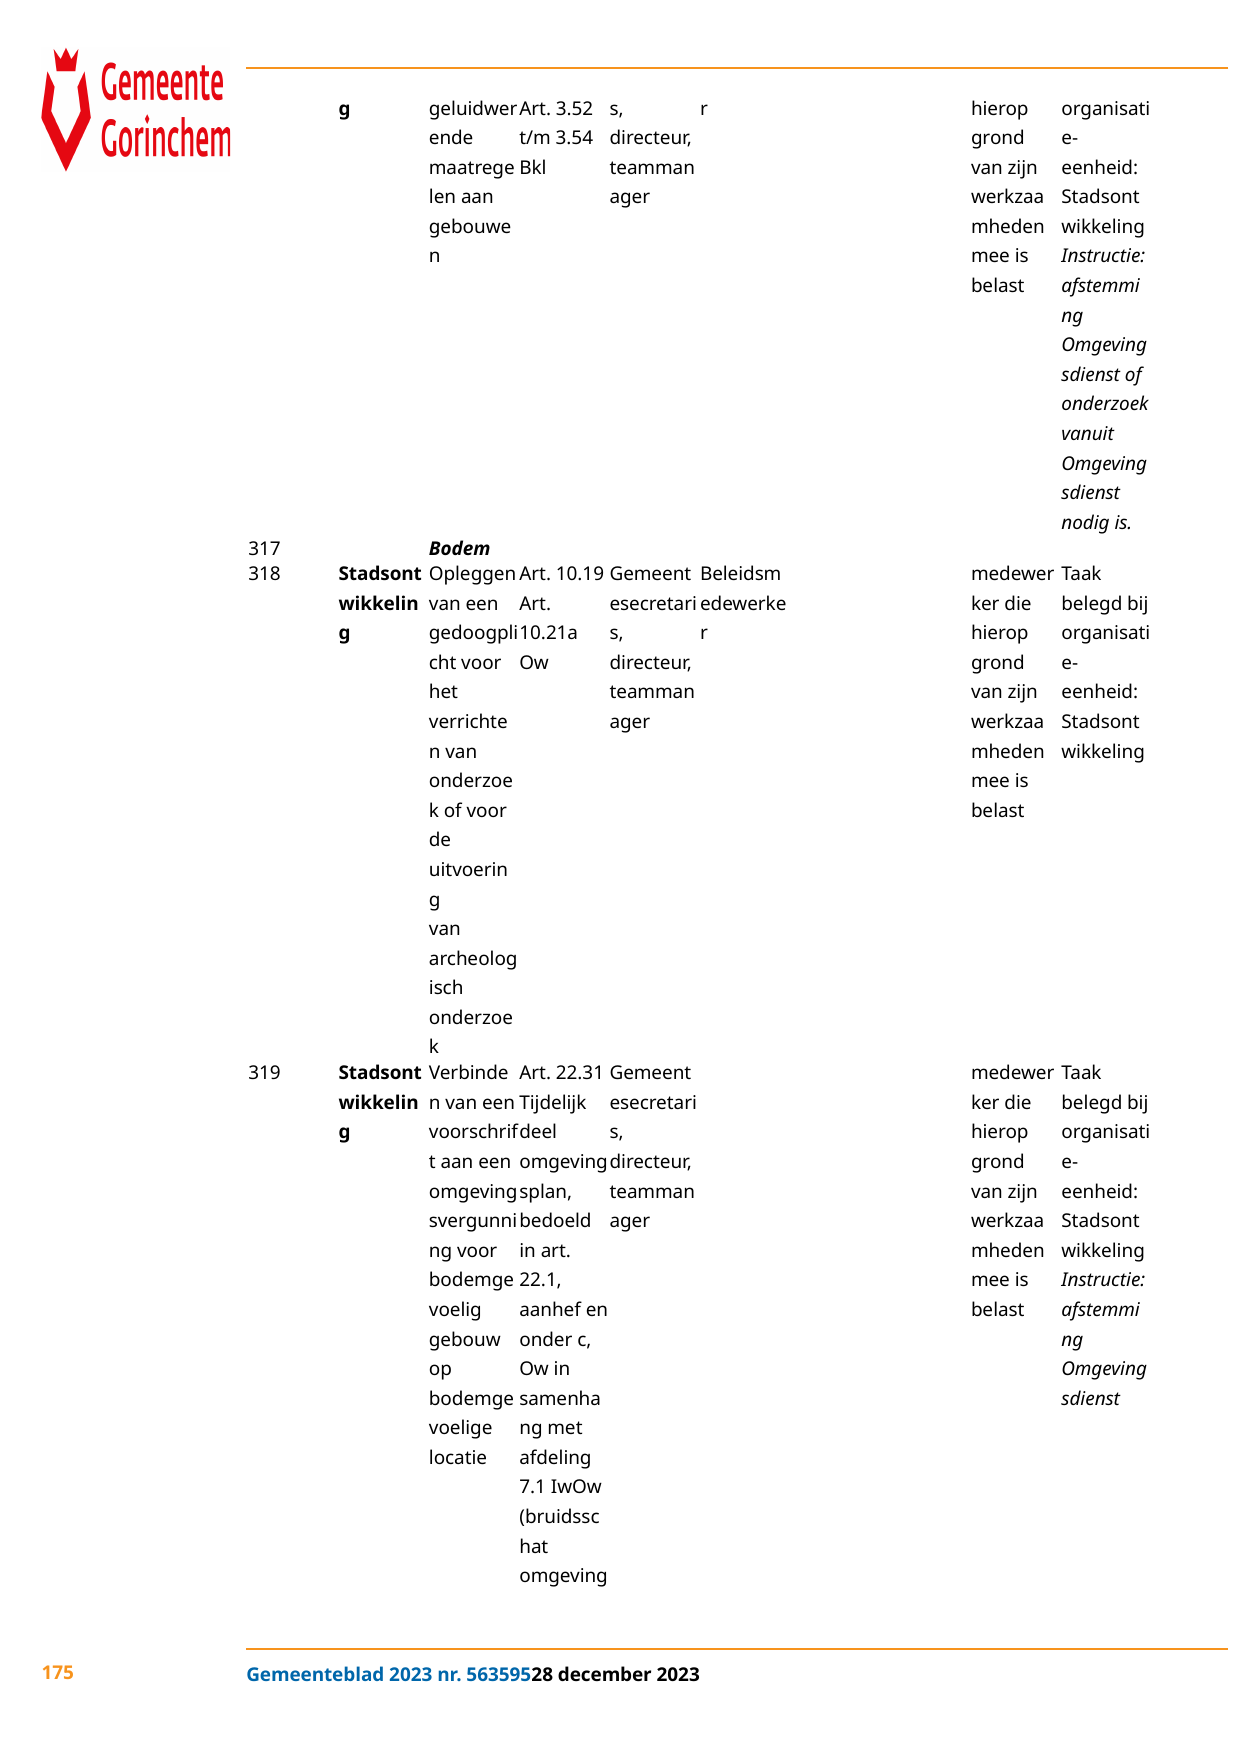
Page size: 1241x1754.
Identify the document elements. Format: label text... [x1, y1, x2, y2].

table_cell [609, 535, 700, 560]
table_cell Art. 3.52 t/m 3.54 Bkl [519, 95, 609, 535]
table_cell medewerker die hierop grond van zijn werkzaamheden mee is belast [971, 1060, 1061, 1588]
table_cell [971, 535, 1061, 560]
table_cell g [338, 95, 429, 535]
table_cell [790, 560, 881, 1059]
table_cell s, directeur, teammanager [609, 95, 700, 535]
table_cell organisatie-eenheid: Stadsontwikkeling Instructie: afstemming Omgevingsdienst of onderzoek vanuit Omgevingsdienst nodig is. [1061, 95, 1152, 535]
table_cell Taak belegd bij organisatie-eenheid: Stadsontwikkeling Instructie: afstemming Omgevingsdienst [1061, 1060, 1152, 1588]
table_cell Verbinden van een voorschrift aan een omgevingsvergunning voor bodemgevoelig gebouw op bodemgevoelige locatie [429, 1060, 519, 1588]
table_cell [700, 535, 790, 560]
table_cell geluidwerende maatregelen aan gebouwen [429, 95, 519, 535]
table_cell Opleggen van een gedoogplicht voor het verrichten van onderzoek of voor de uitvoering van archeologisch onderzoek [429, 560, 519, 1059]
table_cell [519, 535, 609, 560]
table_cell 317 [248, 535, 338, 560]
table_cell [881, 95, 971, 535]
table_cell [790, 95, 881, 535]
table_cell [248, 95, 338, 535]
table_cell [790, 1060, 881, 1588]
table_cell 319 [248, 1060, 338, 1588]
table_cell Stadsontwikkeling [338, 560, 429, 1059]
table_cell 318 [248, 560, 338, 1059]
table_cell [881, 560, 971, 1059]
table_cell r [700, 95, 790, 535]
table_cell Gemeentesecretaris, directeur, teammanager [609, 560, 700, 1059]
table_cell hierop grond van zijn werkzaamheden mee is belast [971, 95, 1061, 535]
table_cell Art. 10.19 Art. 10.21a Ow [519, 560, 609, 1059]
table_cell Stadsontwikkeling [338, 1060, 429, 1588]
table_cell Beleidsmedewerker [700, 560, 790, 1059]
table_cell medewerker die hierop grond van zijn werkzaamheden mee is belast [971, 560, 1061, 1059]
table_cell [881, 535, 971, 560]
table_cell [790, 535, 881, 560]
table_cell [338, 535, 429, 560]
table_cell Gemeentesecretaris, directeur, teammanager [609, 1060, 700, 1588]
table_cell Art. 22.31 Tijdelijk deel omgevingsplan, bedoeld in art. 22.1, aanhef en onder c, Ow in samenhang met afdeling 7.1 IwOw (bruidsschat omgeving [519, 1060, 609, 1588]
table_cell [881, 1060, 971, 1588]
table_cell [1061, 535, 1152, 560]
picture [41, 47, 231, 172]
table_cell Taak belegd bij organisatie-eenheid: Stadsontwikkeling [1061, 560, 1152, 1059]
table_cell [700, 1060, 790, 1588]
table_cell Bodem [429, 535, 519, 560]
